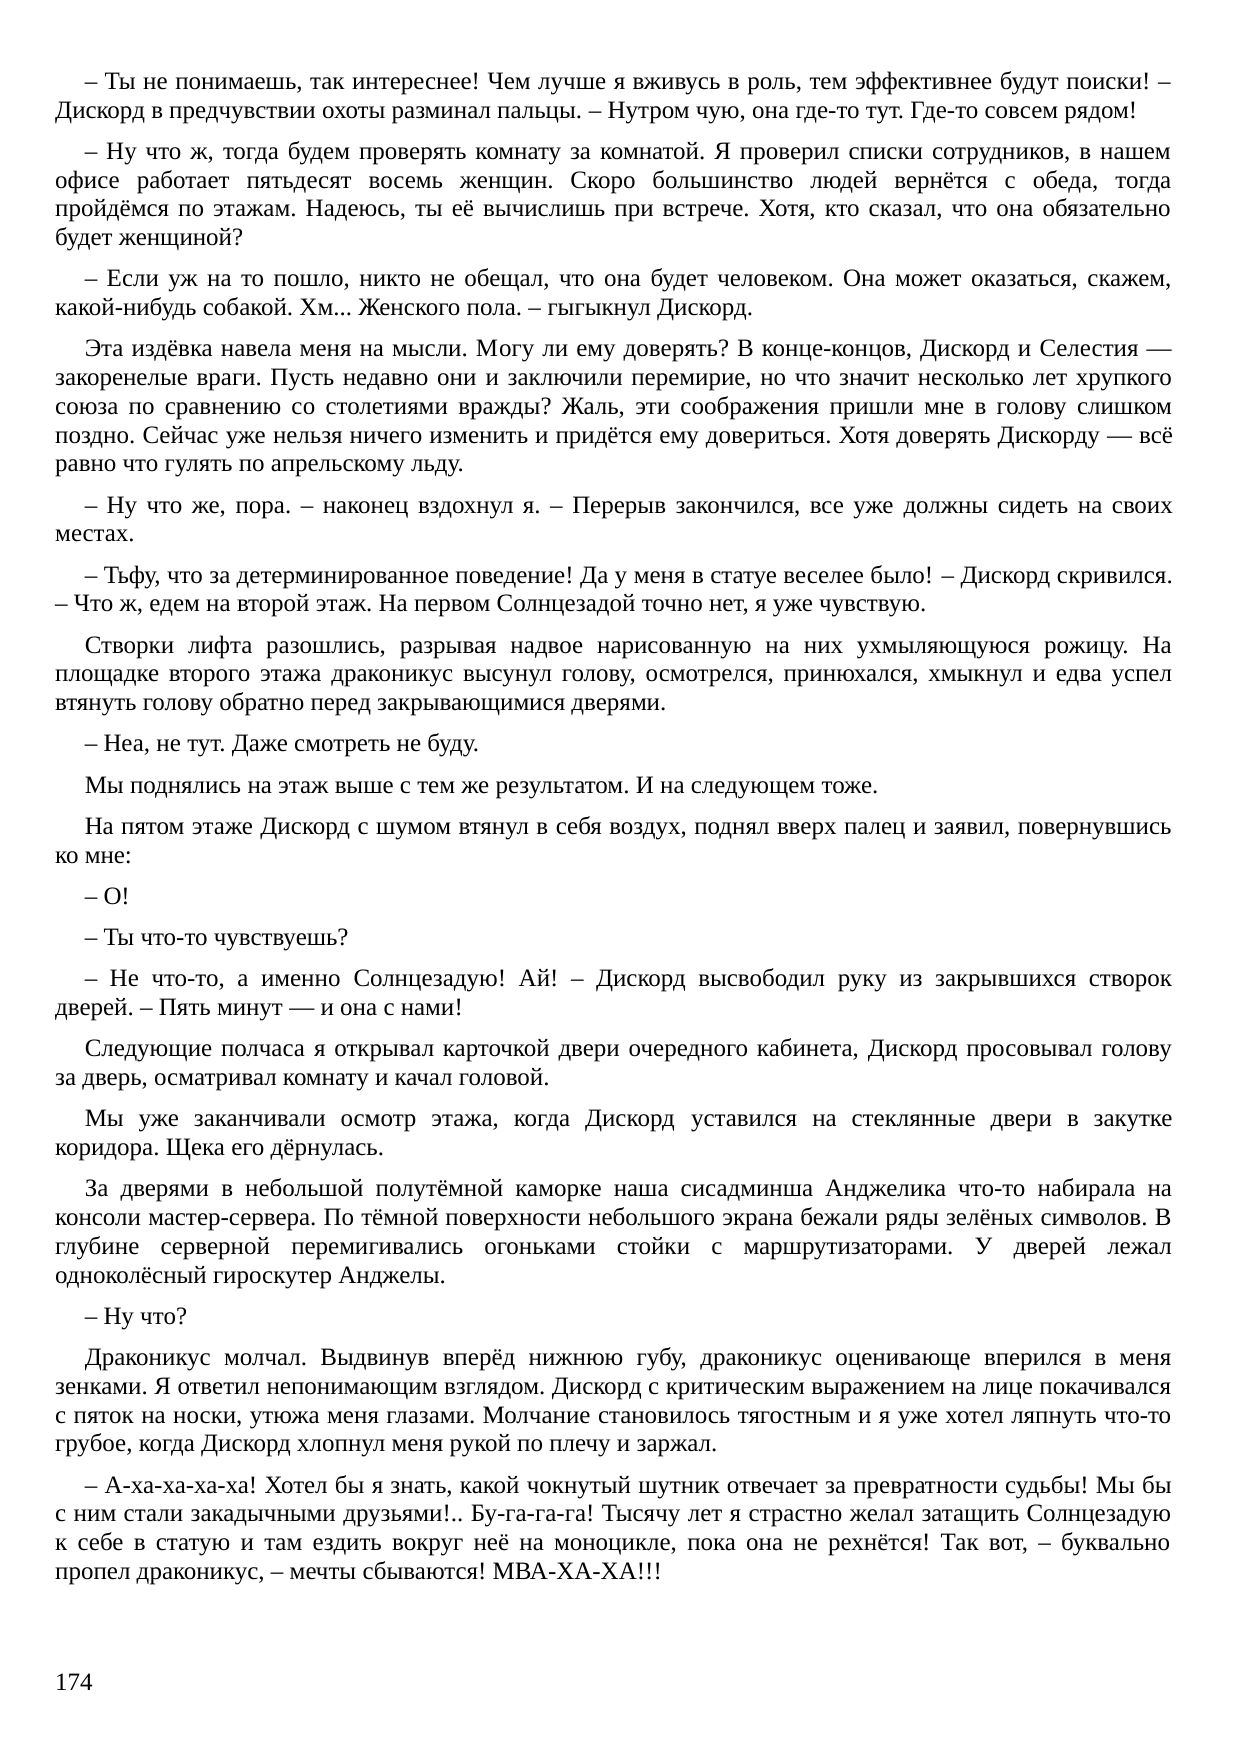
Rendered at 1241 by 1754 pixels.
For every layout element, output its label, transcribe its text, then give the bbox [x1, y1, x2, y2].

text На пятом этаже Дискорд с шумом втянул в себя воздух, поднял вверх палец и заявил, повернувшись ко мне: [55, 811, 1173, 868]
text Эта издёвка навела меня на мысли. Могу ли ему доверять? В конце-концов, Дискорд и Селестия — закоренелые враги. Пусть недавно они и заключили перемирие, но что значит несколько лет хрупкого союза по сравнению со столетиями вражды? Жаль, эти соображения пришли мне в голову слишком поздно. Сейчас уже нельзя ничего изменить и придётся ему довериться. Хотя доверять Дискорду — всё равно что гулять по апрельскому льду. [55, 333, 1173, 477]
text – Ну что? [55, 1301, 1173, 1330]
text – Если уж на то пошло, никто не обещал, что она будет человеком. Она может оказаться, скажем, какой-нибудь собакой. Хм... Женского пола. – гыгыкнул Дискорд. [55, 263, 1173, 321]
text Створки лифта разошлись, разрывая надвое нарисованную на них ухмыляющуюся рожицу. На площадке второго этажа драконикус высунул голову, осмотрелся, принюхался, хмыкнул и едва успел втянуть голову обратно перед закрывающимися дверями. [55, 630, 1173, 716]
text За дверями в небольшой полутёмной каморке наша сисадминша Анджелика что-то набирала на консоли мастер-сервера. По тёмной поверхности небольшого экрана бежали ряды зелёных символов. В глубине серверной перемигивались огоньками стойки с маршрутизаторами. У дверей лежал одноколёсный гироскутер Анджелы. [55, 1173, 1173, 1288]
text – Ну что ж, тогда будем проверять комнату за комнатой. Я проверил списки сотрудников, в нашем офисе работает пятьдесят восемь женщин. Скоро большинство людей вернётся с обеда, тогда пройдёмся по этажам. Надеюсь, ты её вычислишь при встрече. Хотя, кто сказал, что она обязательно будет женщиной? [55, 136, 1173, 251]
text Следующие полчаса я открывал карточкой двери очередного кабинета, Дискорд просовывал голову за дверь, осматривал комнату и качал головой. [55, 1033, 1173, 1091]
text – Тьфу, что за детерминированное поведение! Да у меня в статуе веселее было! – Дискорд скривился. – Что ж, едем на второй этаж. На первом Солнцезадой точно нет, я уже чувствую. [55, 560, 1173, 617]
text – Не что-то, а именно Солнцезадую! Ай! – Дискорд высвободил руку из закрывшихся створок дверей. – Пять минут — и она с нами! [55, 963, 1173, 1021]
text – Ну что же, пора. – наконец вздохнул я. – Перерыв закончился, все уже должны сидеть на своих местах. [55, 490, 1173, 547]
text – Ты что-то чувствуешь? [55, 922, 1173, 951]
text – Неа, не тут. Даже смотреть не буду. [55, 728, 1173, 757]
text Мы поднялись на этаж выше с тем же результатом. И на следующем тоже. [55, 770, 1173, 798]
text Драконикус молчал. Выдвинув вперёд нижнюю губу, драконикус оценивающе вперился в меня зенками. Я ответил непонимающим взглядом. Дискорд с критическим выражением на лице покачивался с пяток на носки, утюжа меня глазами. Молчание становилось тягостным и я уже хотел ляпнуть что-то грубое, когда Дискорд хлопнул меня рукой по плечу и заржал. [55, 1342, 1173, 1457]
text – А-ха-ха-ха-ха! Хотел бы я знать, какой чокнутый шутник отвечает за превратности судьбы! Мы бы с ним стали закадычными друзьями!.. Бу-га-га-га! Тысячу лет я страстно желал затащить Солнцезадую к себе в статую и там ездить вокруг неё на моноцикле, пока она не рехнётся! Так вот, – буквально пропел драконикус, – мечты сбываются! МВА-ХА-ХА!!! [55, 1470, 1173, 1585]
text – О! [55, 881, 1173, 910]
text – Ты не понимаешь, так интереснее! Чем лучше я вживусь в роль, тем эффективнее будут поиски! –Дискорд в предчувствии охоты разминал пальцы. – Нутром чую, она где-то тут. Где-то совсем рядом! [55, 66, 1173, 123]
text Мы уже заканчивали осмотр этажа, когда Дискорд уставился на стеклянные двери в закутке коридора. Щека его дёрнулась. [55, 1103, 1173, 1161]
